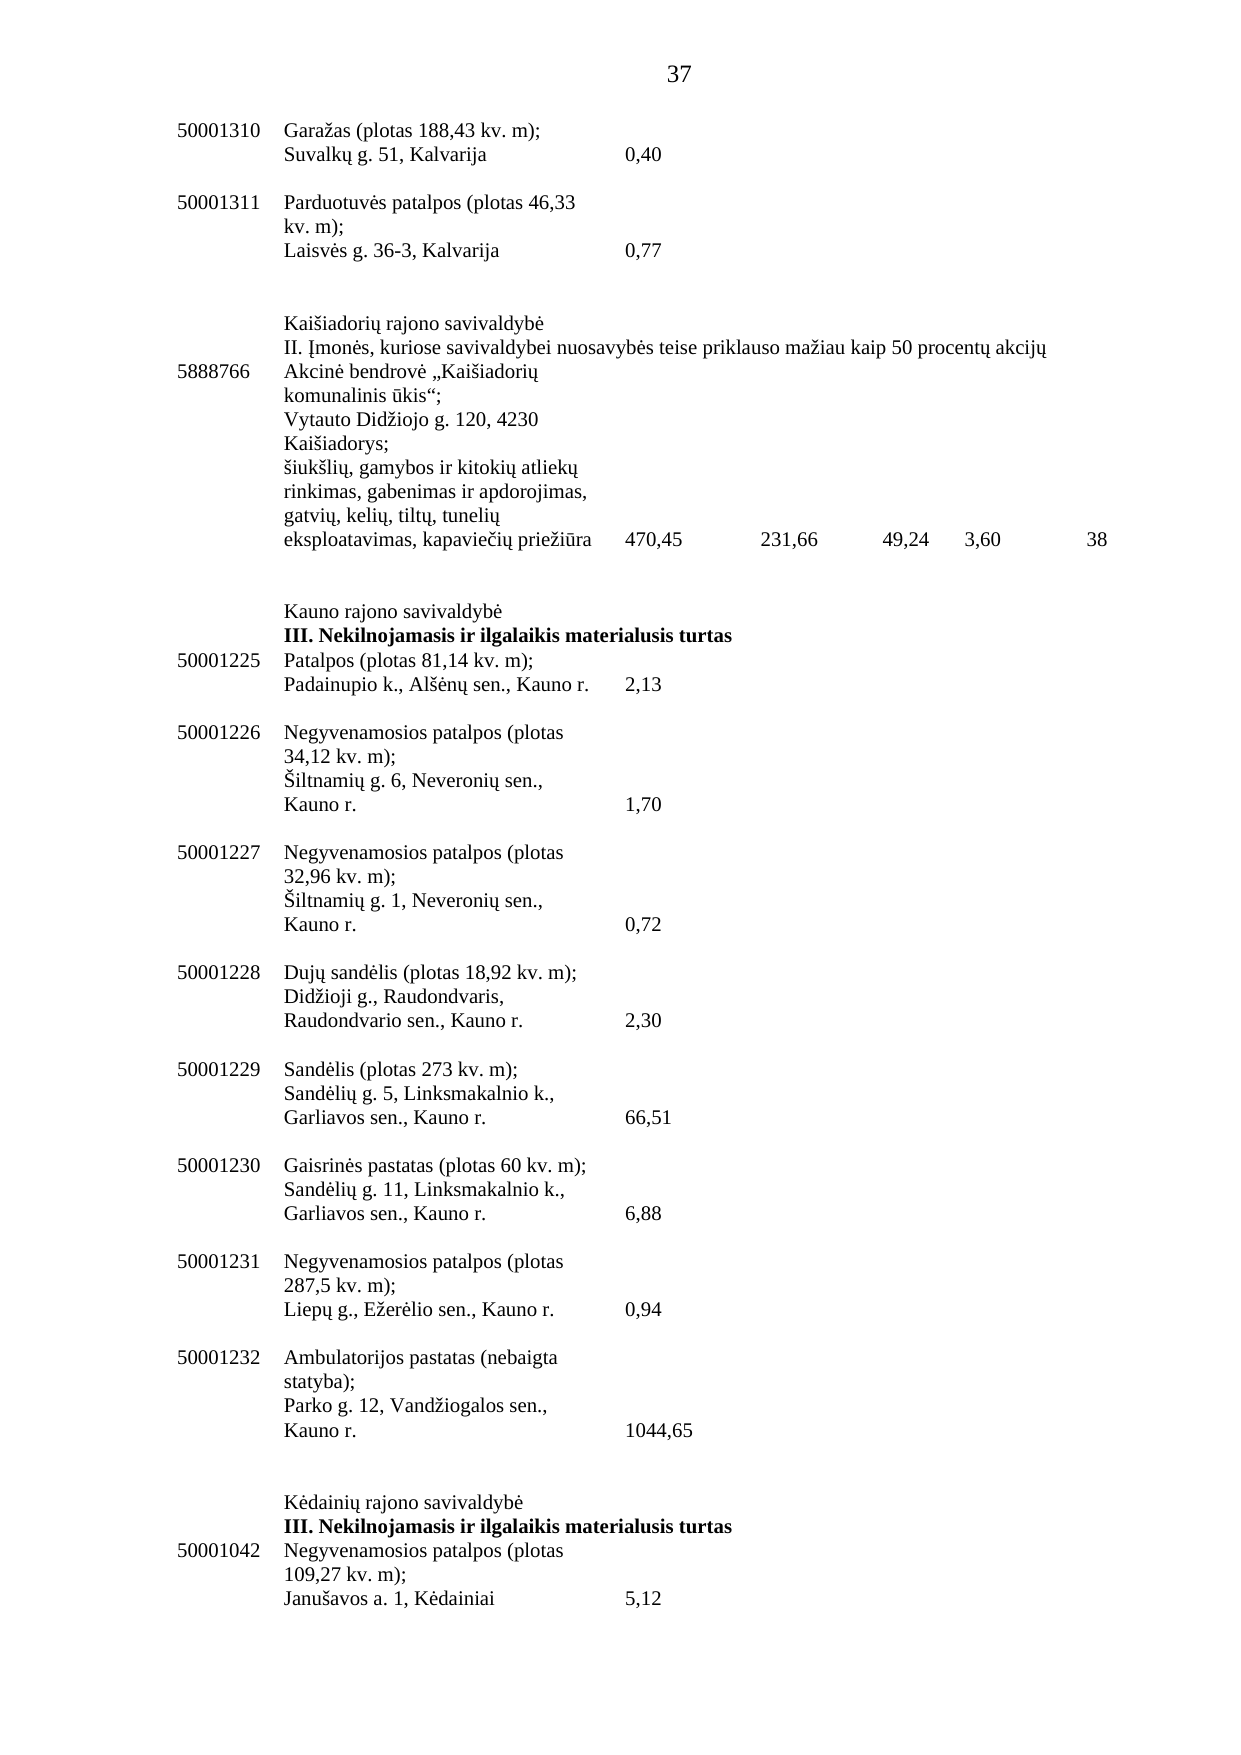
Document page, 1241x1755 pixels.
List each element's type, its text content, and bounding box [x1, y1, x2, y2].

table_cell Akcinė bendrovė „Kaišiadorių komunalinis ūkis“; Vytauto Didžiojo g. 120, 4230 Kaišiadorys; šiukšlių, gamybos ir kitokių atliekų rinkimas, gabenimas ir apdorojimas, gatvių, kelių, tiltų, tunelių eksploatavimas, kapaviečių priežiūra [273, 359, 614, 551]
table_cell [953, 1057, 1075, 1129]
table_cell [160, 599, 272, 623]
table_cell Parduotuvės patalpos (plotas 46,33 kv. m); Laisvės g. 36-3, Kalvarija [273, 190, 614, 262]
table_cell [749, 190, 871, 262]
table_cell [160, 287, 1164, 311]
table_cell 2,30 [614, 960, 749, 1032]
table_cell [160, 1490, 272, 1514]
table_cell [1075, 1153, 1164, 1225]
table_cell [749, 1345, 871, 1442]
table_cell 0,77 [614, 190, 749, 262]
table_cell Garažas (plotas 188,43 kv. m); Suvalkų g. 51, Kalvarija [273, 118, 614, 166]
table_cell Dujų sandėlis (plotas 18,92 kv. m); Didžioji g., Raudondvaris, Raudondvario sen., Kauno r. [273, 960, 614, 1032]
table_cell [749, 648, 871, 696]
table_cell [749, 1538, 871, 1610]
table_cell II. Įmonės, kuriose savivaldybei nuosavybės teise priklauso mažiau kaip 50 procentų akcijų [273, 335, 1164, 359]
table_cell [160, 1442, 1164, 1466]
table_cell [953, 648, 1075, 696]
table_cell [953, 1345, 1075, 1442]
table_cell [160, 263, 1164, 287]
table_cell [160, 335, 272, 359]
table_cell [160, 1514, 272, 1538]
table_cell Patalpos (plotas 81,14 kv. m); Padainupio k., Alšėnų sen., Kauno r. [273, 648, 614, 696]
table_cell 50001310 [160, 118, 272, 166]
table_cell [871, 720, 953, 816]
table_cell [1075, 1345, 1164, 1442]
table_cell 50001232 [160, 1345, 272, 1442]
table_cell [953, 1153, 1075, 1225]
table_cell [160, 166, 1164, 190]
table_cell Negyvenamosios patalpos (plotas 109,27 kv. m); Janušavos a. 1, Kėdainiai [273, 1538, 614, 1610]
table_cell [160, 1466, 1164, 1490]
table_cell 50001042 [160, 1538, 272, 1610]
table_cell [953, 118, 1075, 166]
table_cell 1,70 [614, 720, 749, 816]
table_cell [871, 1057, 953, 1129]
table_cell [871, 1538, 953, 1610]
table_cell III. Nekilnojamasis ir ilgalaikis materialusis turtas [273, 624, 1164, 647]
table_cell Kaišiadorių rajono savivaldybė [273, 311, 1164, 335]
table_cell III. Nekilnojamasis ir ilgalaikis materialusis turtas [273, 1514, 1164, 1538]
table_cell Negyvenamosios patalpos (plotas 287,5 kv. m); Liepų g., Ežerėlio sen., Kauno r. [273, 1249, 614, 1321]
table_cell 50001311 [160, 190, 272, 262]
table_cell [160, 1610, 1164, 1634]
table_cell [1075, 720, 1164, 816]
table_cell [1075, 648, 1164, 696]
table_cell 0,94 [614, 1249, 749, 1321]
table_cell [871, 648, 953, 696]
table_cell [871, 1249, 953, 1321]
table_cell 6,88 [614, 1153, 749, 1225]
table_cell [749, 1153, 871, 1225]
table_cell [871, 840, 953, 936]
table_cell 50001229 [160, 1057, 272, 1129]
table_cell [160, 1321, 1164, 1345]
table_cell 0,40 [614, 118, 749, 166]
table_cell [749, 118, 871, 166]
table_cell [871, 190, 953, 262]
table_cell [871, 118, 953, 166]
table_cell [953, 720, 1075, 816]
table_cell 38 [1075, 359, 1164, 551]
table_cell Gaisrinės pastatas (plotas 60 kv. m); Sandėlių g. 11, Linksmakalnio k., Garliavos sen., Kauno r. [273, 1153, 614, 1225]
table_cell [1075, 118, 1164, 166]
table_cell [953, 190, 1075, 262]
table_cell [1075, 1249, 1164, 1321]
table_cell [1075, 960, 1164, 1032]
table_cell 50001225 [160, 648, 272, 696]
table_cell [160, 551, 1164, 575]
table_cell [160, 816, 1164, 840]
table_cell Negyvenamosios patalpos (plotas 32,96 kv. m); Šiltnamių g. 1, Neveronių sen., Kauno r. [273, 840, 614, 936]
table_cell [160, 1225, 1164, 1249]
table_cell [160, 936, 1164, 960]
table_cell [160, 696, 1164, 720]
table_cell 0,72 [614, 840, 749, 936]
table_cell [749, 840, 871, 936]
table_cell 470,45 [614, 359, 749, 551]
table_cell [1075, 190, 1164, 262]
table_cell 50001228 [160, 960, 272, 1032]
table_cell Ambulatorijos pastatas (nebaigta statyba); Parko g. 12, Vandžiogalos sen., Kauno r. [273, 1345, 614, 1442]
table_cell 2,13 [614, 648, 749, 696]
table_cell 50001226 [160, 720, 272, 816]
table_cell [160, 624, 272, 647]
table_cell 66,51 [614, 1057, 749, 1129]
table_cell 50001231 [160, 1249, 272, 1321]
table_cell [953, 1249, 1075, 1321]
table_cell [953, 840, 1075, 936]
table_cell [953, 1538, 1075, 1610]
table_cell [1075, 1538, 1164, 1610]
table_cell [160, 1033, 1164, 1057]
table_cell [160, 575, 1164, 599]
table_cell [871, 1153, 953, 1225]
table_cell 50001227 [160, 840, 272, 936]
table_cell [749, 1057, 871, 1129]
table_cell 3,60 [953, 359, 1075, 551]
table_cell [1075, 1057, 1164, 1129]
table_cell Negyvenamosios patalpos (plotas 34,12 kv. m); Šiltnamių g. 6, Neveronių sen., Kauno r. [273, 720, 614, 816]
table_cell 5,12 [614, 1538, 749, 1610]
table_cell [1075, 840, 1164, 936]
table_cell [749, 1249, 871, 1321]
table_cell 49,24 [871, 359, 953, 551]
table_cell 231,66 [749, 359, 871, 551]
table_cell [871, 1345, 953, 1442]
table_cell [160, 1129, 1164, 1153]
table_cell Kauno rajono savivaldybė [273, 599, 1164, 623]
table_cell [160, 311, 272, 335]
table_cell 1044,65 [614, 1345, 749, 1442]
table_cell [749, 960, 871, 1032]
table_cell [953, 960, 1075, 1032]
table_cell [749, 720, 871, 816]
table_cell Kėdainių rajono savivaldybė [273, 1490, 1164, 1514]
table_cell Sandėlis (plotas 273 kv. m); Sandėlių g. 5, Linksmakalnio k., Garliavos sen., Kauno r. [273, 1057, 614, 1129]
table_cell 5888766 [160, 359, 272, 551]
table_cell 50001230 [160, 1153, 272, 1225]
table_cell [871, 960, 953, 1032]
